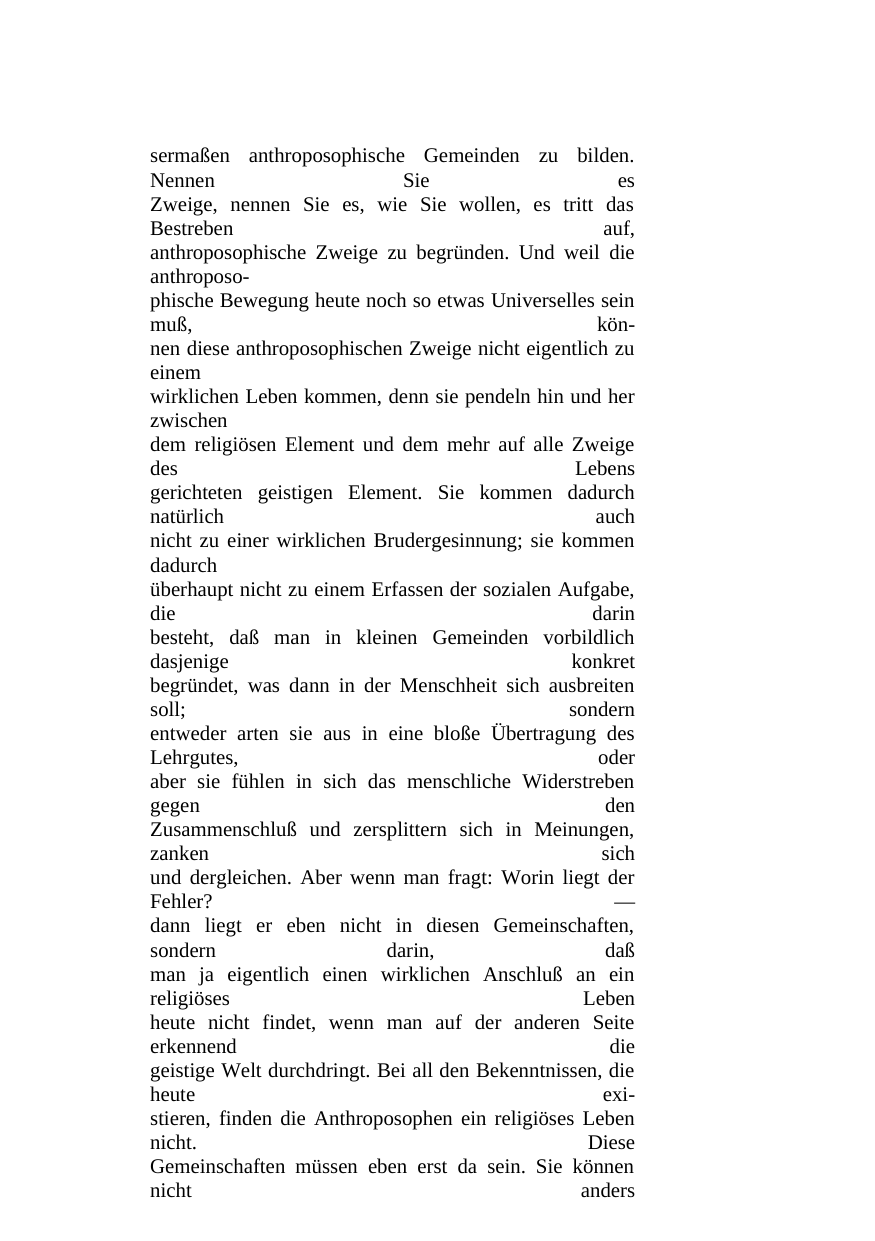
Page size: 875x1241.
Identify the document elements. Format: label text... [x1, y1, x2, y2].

text sermaßen anthroposophische Gemeinden zu bilden. Nennen Sie es Zweige, nennen Sie es, wie Sie wollen, es tritt das Bestreben auf, anthroposophische Zweige zu begründen. Und weil die anthroposo- phische Bewegung heute noch so etwas Universelles sein muß, kön- nen diese anthroposophischen Zweige nicht eigentlich zu einem wirklichen Leben kommen, denn sie pendeln hin und her zwischen dem religiösen Element und dem mehr auf alle Zweige des Lebens gerichteten geistigen Element. Sie kommen dadurch natürlich auch nicht zu einer wirklichen Brudergesinnung; sie kommen dadurch überhaupt nicht zu einem Erfassen der sozialen Aufgabe, die darin besteht, daß man in kleinen Gemeinden vorbildlich dasjenige konkret begründet, was dann in der Menschheit sich ausbreiten soll; sondern entweder arten sie aus in eine bloße Übertragung des Lehrgutes, oder aber sie fühlen in sich das menschliche Widerstreben gegen den Zusammenschluß und zersplittern sich in Meinungen, zanken sich und dergleichen. Aber wenn man fragt: Worin liegt der Fehler? — dann liegt er eben nicht in diesen Gemeinschaften, sondern darin, daß man ja eigentlich einen wirklichen Anschluß an ein religiöses Leben heute nicht findet, wenn man auf der anderen Seite erkennend die geistige Welt durchdringt. Bei all den Bekenntnissen, die heute exi- stieren, finden die Anthroposophen ein religiöses Leben nicht. Diese Gemeinschaften müssen eben erst da sein. Sie können nicht anders [150, 143, 635, 1202]
